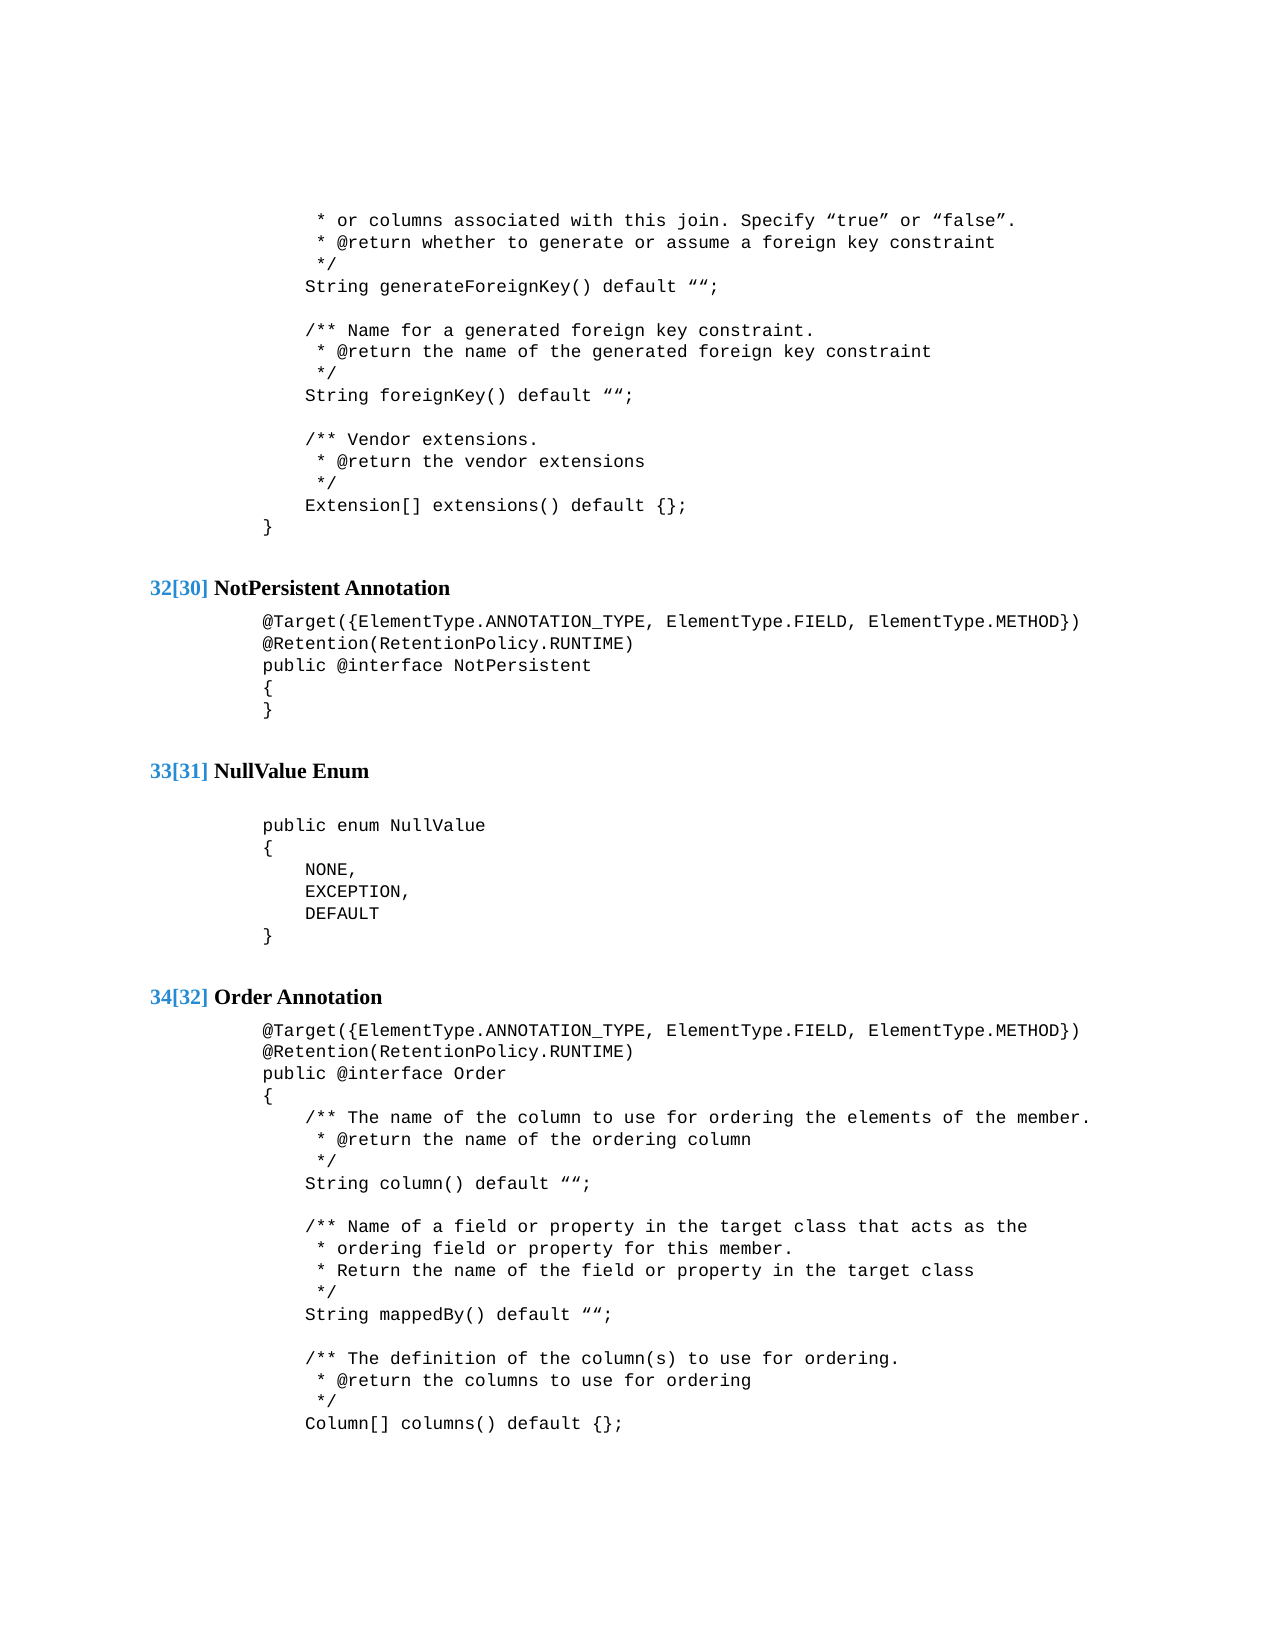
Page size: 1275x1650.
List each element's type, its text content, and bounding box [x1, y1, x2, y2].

text String mappedBy() default ““; [262, 1304, 1125, 1326]
text /** Name of a field or property in the target class that acts as the [262, 1216, 1125, 1238]
subtitle NotPersistent Annotation [150, 574, 1125, 601]
text /** Name for a generated foreign key constraint. [262, 319, 1125, 341]
text * ordering field or property for this member. [262, 1238, 1125, 1260]
text String column() default ““; [262, 1172, 1125, 1194]
text * @return the columns to use for ordering [262, 1369, 1125, 1391]
text } [262, 924, 1125, 946]
subtitle NullValue Enum [150, 757, 1125, 783]
text /** The name of the column to use for ordering the elements of the member. [262, 1107, 1125, 1129]
text NONE, [262, 859, 1125, 881]
text } [262, 516, 1125, 538]
text * @return the vendor extensions [262, 451, 1125, 472]
text String foreignKey() default ““; [262, 385, 1125, 407]
subtitle Order Annotation [150, 983, 1125, 1009]
text /** Vendor extensions. [262, 429, 1125, 451]
text String generateForeignKey() default ““; [262, 276, 1125, 297]
text DEFAULT [262, 903, 1125, 924]
text * @return whether to generate or assume a foreign key constraint [262, 232, 1125, 254]
text { [262, 837, 1125, 859]
text public enum NullValue [262, 815, 1125, 837]
text public @interface NotPersistent [262, 655, 1125, 677]
text * @return the name of the generated foreign key constraint [262, 341, 1125, 363]
text @Retention(RetentionPolicy.RUNTIME) [262, 633, 1125, 655]
text Column[] columns() default {}; [262, 1413, 1125, 1435]
text * Return the name of the field or property in the target class [262, 1260, 1125, 1282]
text { [262, 677, 1125, 698]
text Extension[] extensions() default {}; [262, 494, 1125, 516]
text @Target({ElementType.ANNOTATION_TYPE, ElementType.FIELD, ElementType.METHOD}) [262, 1019, 1125, 1041]
text */ [262, 1151, 1125, 1172]
text */ [262, 472, 1125, 494]
text public @interface Order [262, 1063, 1125, 1085]
text { [262, 1085, 1125, 1107]
text @Retention(RetentionPolicy.RUNTIME) [262, 1041, 1125, 1063]
text EXCEPTION, [262, 881, 1125, 903]
text */ [262, 1391, 1125, 1413]
text @Target({ElementType.ANNOTATION_TYPE, ElementType.FIELD, ElementType.METHOD}) [262, 611, 1125, 633]
text */ [262, 254, 1125, 276]
text */ [262, 363, 1125, 385]
text * or columns associated with this join. Specify “true” or “false”. [262, 210, 1125, 232]
text /** The definition of the column(s) to use for ordering. [262, 1347, 1125, 1369]
text * @return the name of the ordering column [262, 1129, 1125, 1151]
text */ [262, 1282, 1125, 1304]
text } [262, 698, 1125, 720]
